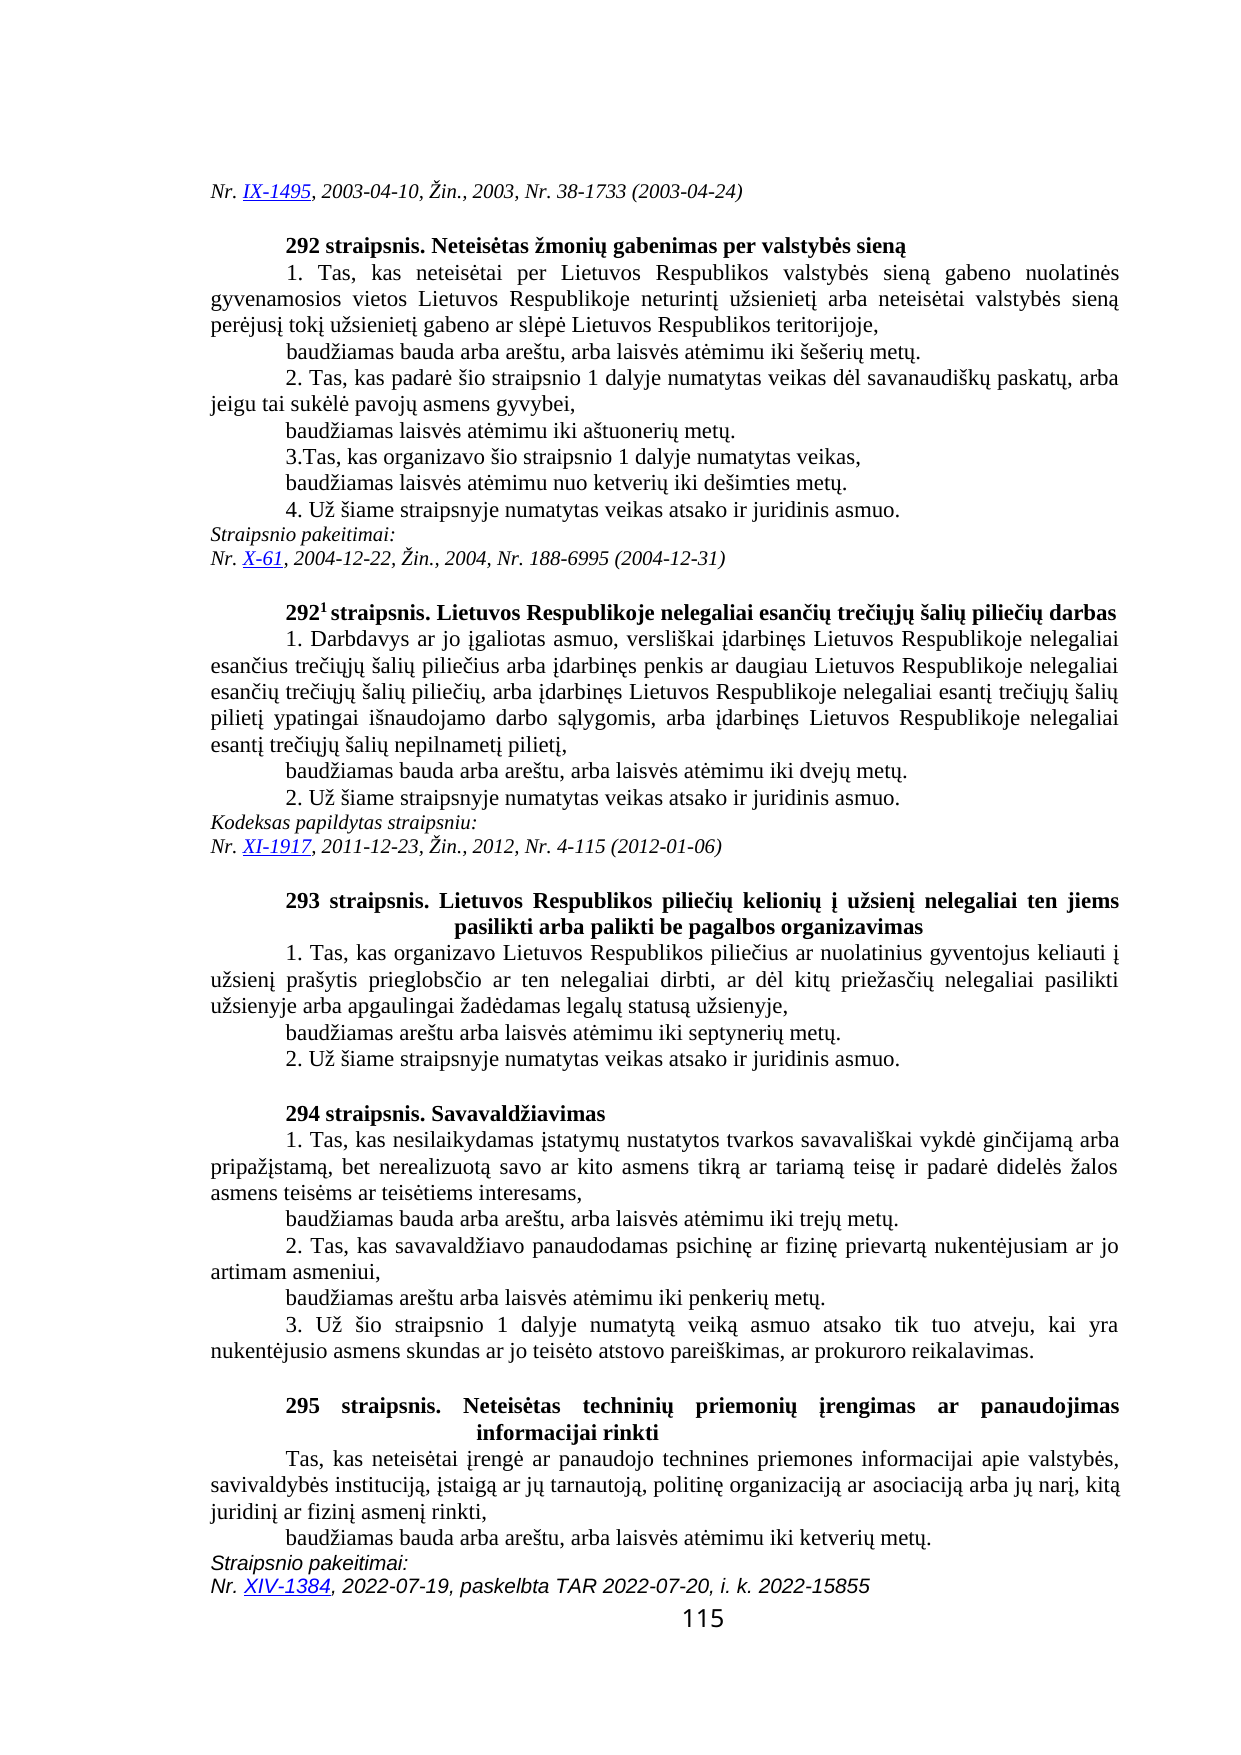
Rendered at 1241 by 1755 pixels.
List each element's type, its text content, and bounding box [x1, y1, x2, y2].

text 2. Už šiame straipsnyje numatytas veikas atsako ir juridinis asmuo. [210, 1045, 1120, 1071]
text baudžiamas bauda arba areštu, arba laisvės atėmimu iki dvejų metų. [210, 757, 1120, 783]
text 294 straipsnis. Savavaldžiavimas [210, 1100, 1120, 1126]
text 4. Už šiame straipsnyje numatytas veikas atsako ir juridinis asmuo. [210, 496, 1120, 522]
text 2. Už šiame straipsnyje numatytas veikas atsako ir juridinis asmuo. [210, 783, 1120, 810]
text 3. Už šio straipsnio 1 dalyje numatytą veiką asmuo atsako tik tuo atveju, kai yra nukentėjusio asmens skundas ar jo teisėto atstovo pareiškimas, ar prokuroro reikalavimas. [210, 1311, 1120, 1363]
text Nr. XI-1917, 2011-12-23, Žin., 2012, Nr. 4-115 (2012-01-06) [210, 834, 1120, 858]
text baudžiamas bauda arba areštu, arba laisvės atėmimu iki trejų metų. [210, 1205, 1120, 1232]
text 293 straipsnis. Lietuvos Respublikos piliečių kelionių į užsienį nelegaliai ten jiems pasilikti arba palikti be pagalbos organizavimas [285, 887, 1120, 939]
text 292 straipsnis. Neteisėtas žmonių gabenimas per valstybės sieną [210, 232, 1120, 259]
text baudžiamas bauda arba areštu, arba laisvės atėmimu iki ketverių metų. [210, 1524, 1120, 1550]
text 2921 straipsnis. Lietuvos Respublikoje nelegaliai esančių trečiųjų šalių piliečių darbas [285, 599, 1120, 625]
text 1. Tas, kas neteisėtai per Lietuvos Respublikos valstybės sieną gabeno nuolatinės gyvenamosios vietos Lietuvos Respublikoje neturintį užsienietį arba neteisėtai valstybės sieną perėjusį tokį užsienietį gabeno ar slėpė Lietuvos Respublikos teritorijoje, [210, 259, 1120, 338]
text baudžiamas laisvės atėmimu iki aštuonerių metų. [210, 417, 1120, 443]
text baudžiamas areštu arba laisvės atėmimu iki septynerių metų. [210, 1018, 1120, 1045]
text 1. Tas, kas organizavo Lietuvos Respublikos piliečius ar nuolatinius gyventojus keliauti į užsienį prašytis prieglobsčio ar ten nelegaliai dirbti, ar dėl kitų priežasčių nelegaliai pasilikti užsienyje arba apgaulingai žadėdamas legalų statusą užsienyje, [210, 939, 1120, 1018]
text 3.Tas, kas organizavo šio straipsnio 1 dalyje numatytas veikas, [210, 443, 1120, 469]
text Nr. IX-1495, 2003-04-10, Žin., 2003, Nr. 38-1733 (2003-04-24) [210, 179, 1120, 203]
text 1. Darbdavys ar jo įgaliotas asmuo, versliškai įdarbinęs Lietuvos Respublikoje nelegaliai esančius trečiųjų šalių piliečius arba įdarbinęs penkis ar daugiau Lietuvos Respublikoje nelegaliai esančių trečiųjų šalių piliečių, arba įdarbinęs Lietuvos Respublikoje nelegaliai esantį trečiųjų šalių pilietį ypatingai išnaudojamo darbo sąlygomis, arba įdarbinęs Lietuvos Respublikoje nelegaliai esantį trečiųjų šalių nepilnametį pilietį, [210, 625, 1120, 757]
text Straipsnio pakeitimai: [210, 1550, 1120, 1574]
text Tas, kas neteisėtai įrengė ar panaudojo technines priemones informacijai apie valstybės, savivaldybės instituciją, įstaigą ar jų tarnautoją, politinę organizaciją ar asociaciją arba jų narį, kitą juridinį ar fizinį asmenį rinkti, [210, 1445, 1120, 1524]
text Straipsnio pakeitimai: [210, 522, 1120, 546]
text Nr. XIV-1384, 2022-07-19, paskelbta TAR 2022-07-20, i. k. 2022-15855 [210, 1574, 1120, 1598]
text 2. Tas, kas savavaldžiavo panaudodamas psichinę ar fizinę prievartą nukentėjusiam ar jo artimam asmeniui, [210, 1232, 1120, 1284]
text Nr. X-61, 2004-12-22, Žin., 2004, Nr. 188-6995 (2004-12-31) [210, 546, 1120, 570]
text baudžiamas laisvės atėmimu nuo ketverių iki dešimties metų. [210, 469, 1120, 496]
text 2. Tas, kas padarė šio straipsnio 1 dalyje numatytas veikas dėl savanaudiškų paskatų, arba jeigu tai sukėlė pavojų asmens gyvybei, [210, 364, 1120, 417]
text 1. Tas, kas nesilaikydamas įstatymų nustatytos tvarkos savavališkai vykdė ginčijamą arba pripažįstamą, bet nerealizuotą savo ar kito asmens tikrą ar tariamą teisę ir padarė didelės žalos asmens teisėms ar teisėtiems interesams, [210, 1126, 1120, 1205]
text 295 straipsnis. Neteisėtas techninių priemonių įrengimas ar panaudojimas informacijai rinkti [285, 1392, 1120, 1445]
text Kodeksas papildytas straipsniu: [210, 810, 1120, 834]
text baudžiamas bauda arba areštu, arba laisvės atėmimu iki šešerių metų. [210, 338, 1120, 364]
text baudžiamas areštu arba laisvės atėmimu iki penkerių metų. [210, 1284, 1120, 1311]
